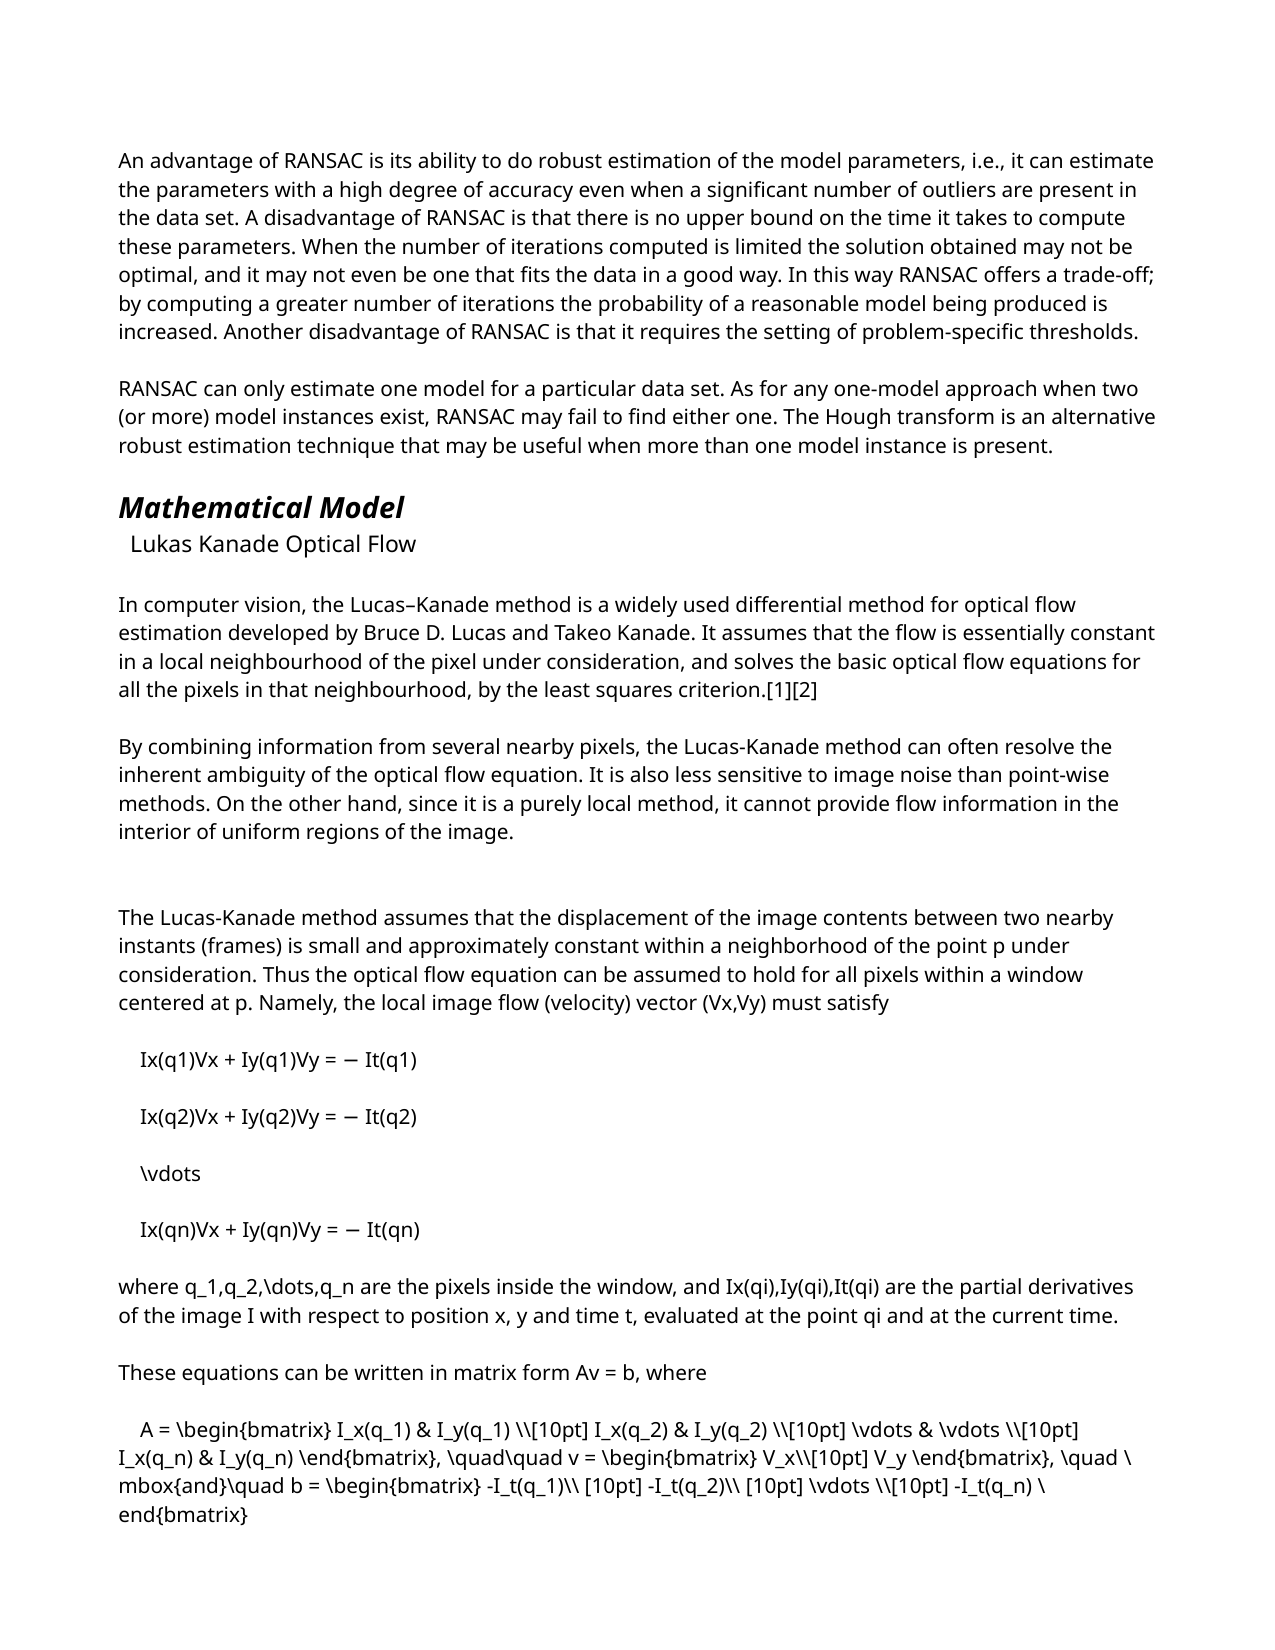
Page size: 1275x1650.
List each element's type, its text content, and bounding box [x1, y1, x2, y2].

text Ix(qn)Vx + Iy(qn)Vy = − It(qn) [118, 1216, 1157, 1244]
text The Lucas-Kanade method assumes that the displacement of the image contents between two nearby instants (frames) is small and approximately constant within a neighborhood of the point p under consideration. Thus the optical flow equation can be assumed to hold for all pixels within a window centered at p. Namely, the local image flow (velocity) vector (Vx,Vy) must satisfy [118, 903, 1157, 1017]
text These equations can be written in matrix form Av = b, where [118, 1358, 1157, 1386]
text An advantage of RANSAC is its ability to do robust estimation of the model parameters, i.e., it can estimate the parameters with a high degree of accuracy even when a significant number of outliers are present in the data set. A disadvantage of RANSAC is that there is no upper bound on the time it takes to compute these parameters. When the number of iterations computed is limited the solution obtained may not be optimal, and it may not even be one that fits the data in a good way. In this way RANSAC offers a trade-off; by computing a greater number of iterations the probability of a reasonable model being produced is increased. Another disadvantage of RANSAC is that it requires the setting of problem-specific thresholds. [118, 147, 1157, 346]
text Ix(q1)Vx + Iy(q1)Vy = − It(q1) [118, 1045, 1157, 1073]
text Mathematical Model [118, 488, 1157, 527]
text In computer vision, the Lucas–Kanade method is a widely used differential method for optical flow estimation developed by Bruce D. Lucas and Takeo Kanade. It assumes that the flow is essentially constant in a local neighbourhood of the pixel under consideration, and solves the basic optical flow equations for all the pixels in that neighbourhood, by the least squares criterion.[1][2] [118, 590, 1157, 704]
text Lukas Kanade Optical Flow [118, 527, 1157, 559]
text \vdots [118, 1159, 1157, 1187]
text Ix(q2)Vx + Iy(q2)Vy = − It(q2) [118, 1102, 1157, 1130]
text where q_1,q_2,\dots,q_n are the pixels inside the window, and Ix(qi),Iy(qi),It(qi) are the partial derivatives of the image I with respect to position x, y and time t, evaluated at the point qi and at the current time. [118, 1272, 1157, 1329]
text RANSAC can only estimate one model for a particular data set. As for any one-model approach when two (or more) model instances exist, RANSAC may fail to find either one. The Hough transform is an alternative robust estimation technique that may be useful when more than one model instance is present. [118, 374, 1157, 459]
text By combining information from several nearby pixels, the Lucas-Kanade method can often resolve the inherent ambiguity of the optical flow equation. It is also less sensitive to image noise than point-wise methods. On the other hand, since it is a purely local method, it cannot provide flow information in the interior of uniform regions of the image. [118, 732, 1157, 846]
text A = \begin{bmatrix} I_x(q_1) & I_y(q_1) \\[10pt] I_x(q_2) & I_y(q_2) \\[10pt] \vdots & \vdots \\[10pt] I_x(q_n) & I_y(q_n) \end{bmatrix}, \quad\quad v = \begin{bmatrix} V_x\\[10pt] V_y \end{bmatrix}, \quad \mbox{and}\quad b = \begin{bmatrix} -I_t(q_1)\\ [10pt] -I_t(q_2)\\ [10pt] \vdots \\[10pt] -I_t(q_n) \end{bmatrix} [118, 1415, 1157, 1528]
